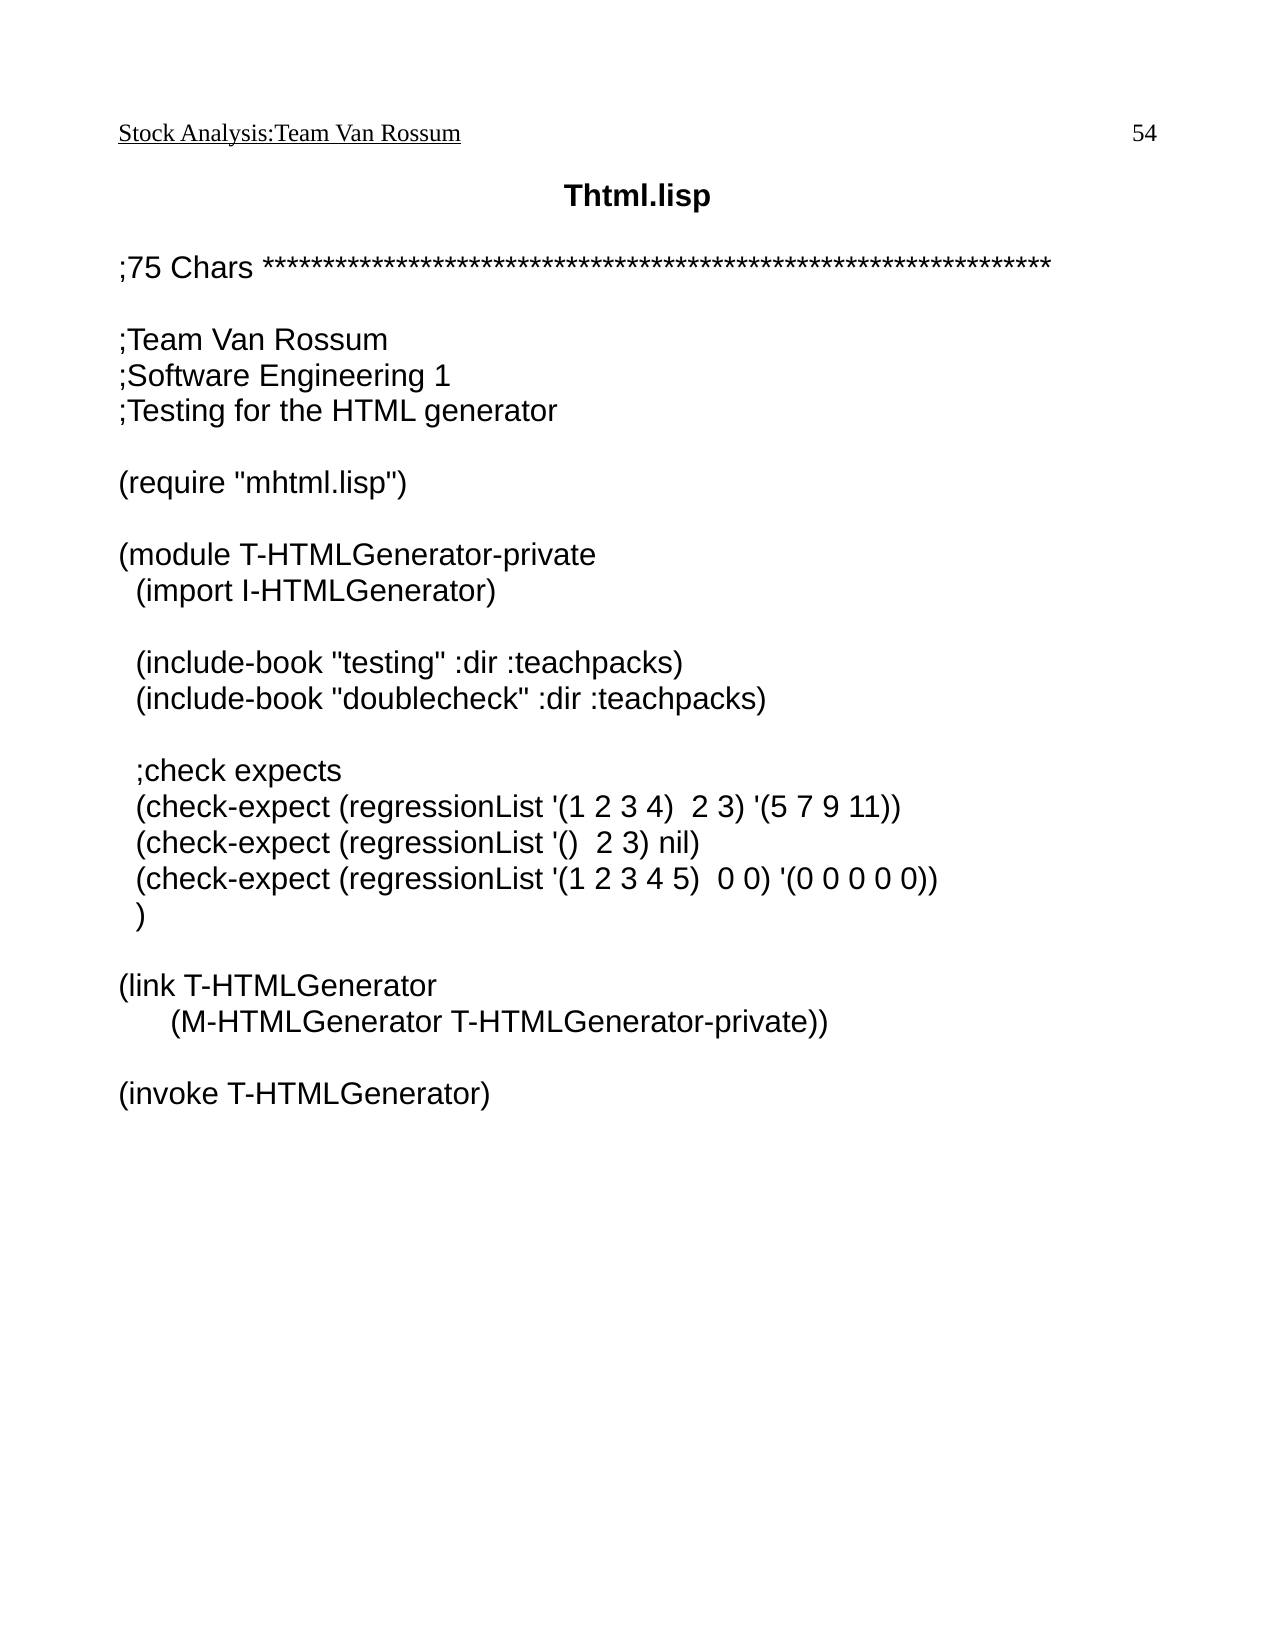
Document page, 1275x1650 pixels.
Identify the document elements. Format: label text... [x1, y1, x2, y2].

text ;Testing for the HTML generator [118, 392, 1157, 428]
text ;Software Engineering 1 [118, 357, 1157, 392]
text ) [118, 896, 1157, 932]
text (include-book "doublecheck" :dir :teachpacks) [118, 680, 1157, 716]
text ;75 Chars ***************************************************************** [118, 249, 1157, 285]
text (M-HTMLGenerator T-HTMLGenerator-private)) [118, 1003, 1157, 1039]
text (import I-HTMLGenerator) [118, 572, 1157, 608]
text (link T-HTMLGenerator [118, 967, 1157, 1003]
text (check-expect (regressionList '(1 2 3 4) 2 3) '(5 7 9 11)) [118, 788, 1157, 824]
text (check-expect (regressionList '(1 2 3 4 5) 0 0) '(0 0 0 0 0)) [118, 860, 1157, 896]
text Thtml.lisp [118, 177, 1157, 213]
text (module T-HTMLGenerator-private [118, 536, 1157, 572]
text ;check expects [118, 752, 1157, 788]
text (check-expect (regressionList '() 2 3) nil) [118, 824, 1157, 860]
text (require "mhtml.lisp") [118, 464, 1157, 500]
text ;Team Van Rossum [118, 321, 1157, 357]
text (include-book "testing" :dir :teachpacks) [118, 644, 1157, 680]
text (invoke T-HTMLGenerator) [118, 1075, 1157, 1111]
